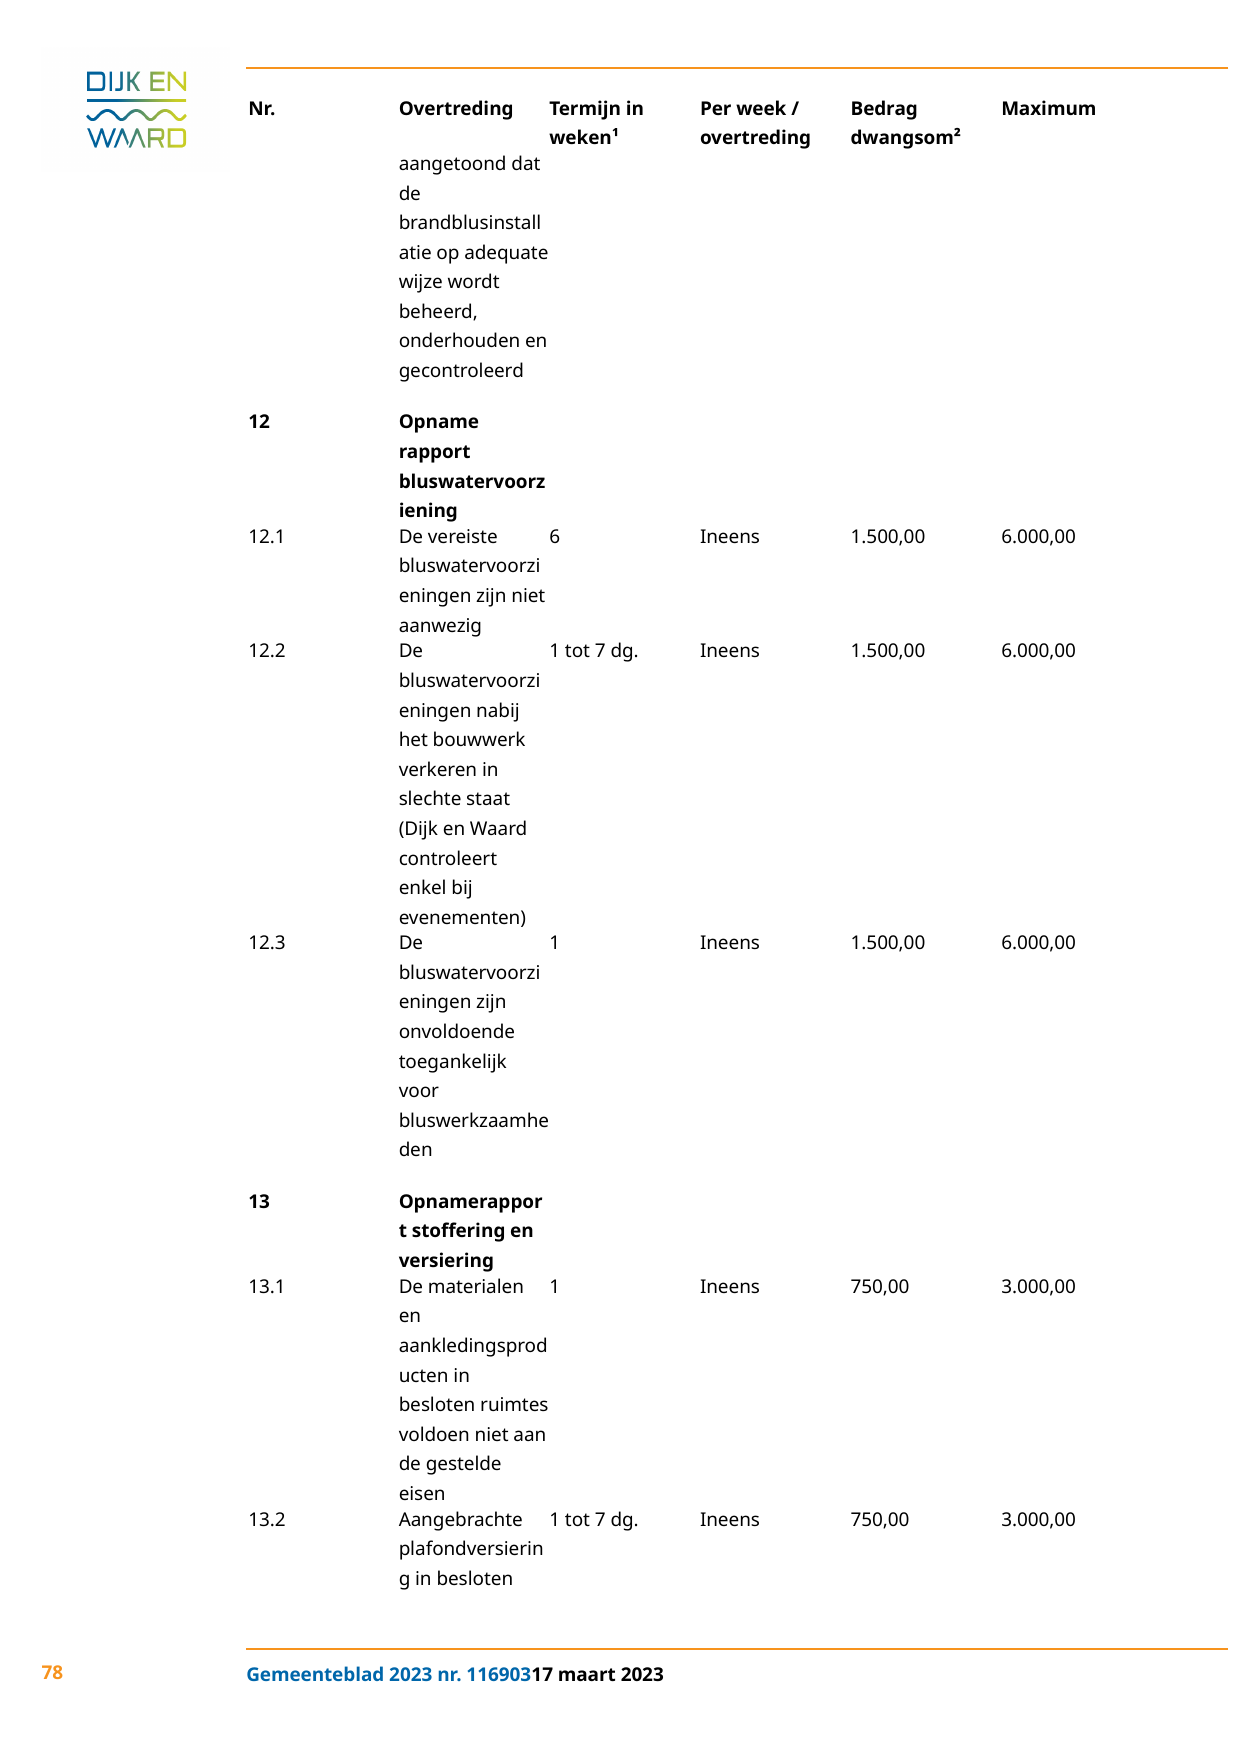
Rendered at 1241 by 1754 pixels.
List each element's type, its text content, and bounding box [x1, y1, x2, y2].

table_cell 3.000,00 [1001, 1506, 1152, 1591]
table_cell 1 tot 7 dg. [549, 638, 700, 929]
table_cell Aangebrachte plafondversiering in besloten [399, 1506, 549, 1591]
table_cell [1001, 383, 1152, 409]
table_cell 1.500,00 [850, 930, 1001, 1162]
table_header Maximum [1001, 95, 1152, 150]
table_cell [850, 1163, 1001, 1188]
table_cell 6 [549, 523, 700, 638]
table_cell De vereiste bluswatervoorzieningen zijn niet aanwezig [399, 523, 549, 638]
table_cell [549, 150, 700, 383]
table_header Per week / overtreding [700, 95, 850, 150]
table_cell 12.1 [248, 523, 398, 638]
table_cell De bluswatervoorzieningen zijn onvoldoende toegankelijk voor bluswerkzaamheden [399, 930, 549, 1162]
table_cell [850, 409, 1001, 523]
table_cell [700, 1163, 850, 1188]
table_cell [399, 1163, 549, 1188]
table_cell 6.000,00 [1001, 638, 1152, 929]
table_cell 750,00 [850, 1506, 1001, 1591]
table_cell Ineens [700, 1273, 850, 1506]
table_header Nr. [248, 95, 398, 150]
table_cell [850, 1188, 1001, 1273]
table_cell Ineens [700, 638, 850, 929]
picture [41, 47, 231, 172]
table_cell 6.000,00 [1001, 523, 1152, 638]
table_cell Opname rapport bluswatervoorziening [399, 409, 549, 523]
table_cell [549, 383, 700, 409]
table_cell 750,00 [850, 1273, 1001, 1506]
table_cell 13 [248, 1188, 398, 1273]
table_cell 1 [549, 1273, 700, 1506]
table_header Termijn in weken¹ [549, 95, 700, 150]
table_cell aangetoond dat de brandblusinstallatie op adequate wijze wordt beheerd, onderhouden en gecontroleerd [399, 150, 549, 383]
table_cell De materialen en aankledingsproducten in besloten ruimtes voldoen niet aan de gestelde eisen [399, 1273, 549, 1506]
table_cell 13.2 [248, 1506, 398, 1591]
table_cell [850, 150, 1001, 383]
table_cell [700, 383, 850, 409]
table_cell [1001, 1188, 1152, 1273]
table_cell [850, 383, 1001, 409]
table_cell [399, 383, 549, 409]
table_cell [700, 409, 850, 523]
table_cell [1001, 1163, 1152, 1188]
table_cell [1001, 409, 1152, 523]
table_cell 13.1 [248, 1273, 398, 1506]
table_cell 6.000,00 [1001, 930, 1152, 1162]
table_cell 12.2 [248, 638, 398, 929]
table_cell Opnamerapport stoffering en versiering [399, 1188, 549, 1273]
table_cell [549, 409, 700, 523]
table_cell 12.3 [248, 930, 398, 1162]
table_cell 3.000,00 [1001, 1273, 1152, 1506]
table_cell [248, 1163, 398, 1188]
table_cell [549, 1188, 700, 1273]
table_cell [248, 150, 398, 383]
table_cell [549, 1163, 700, 1188]
table_cell [700, 1188, 850, 1273]
table_cell [1001, 150, 1152, 383]
table_cell Ineens [700, 523, 850, 638]
table_cell [248, 383, 398, 409]
table_cell 1 tot 7 dg. [549, 1506, 700, 1591]
table_cell Ineens [700, 1506, 850, 1591]
table_header Overtreding [399, 95, 549, 150]
table_cell 1.500,00 [850, 638, 1001, 929]
table_cell 12 [248, 409, 398, 523]
table_cell Ineens [700, 930, 850, 1162]
table_cell 1.500,00 [850, 523, 1001, 638]
table_cell De bluswatervoorzieningen nabij het bouwwerk verkeren in slechte staat (Dijk en Waard controleert enkel bij evenementen) [399, 638, 549, 929]
table_cell 1 [549, 930, 700, 1162]
table_cell [700, 150, 850, 383]
table_header Bedrag dwangsom² [850, 95, 1001, 150]
